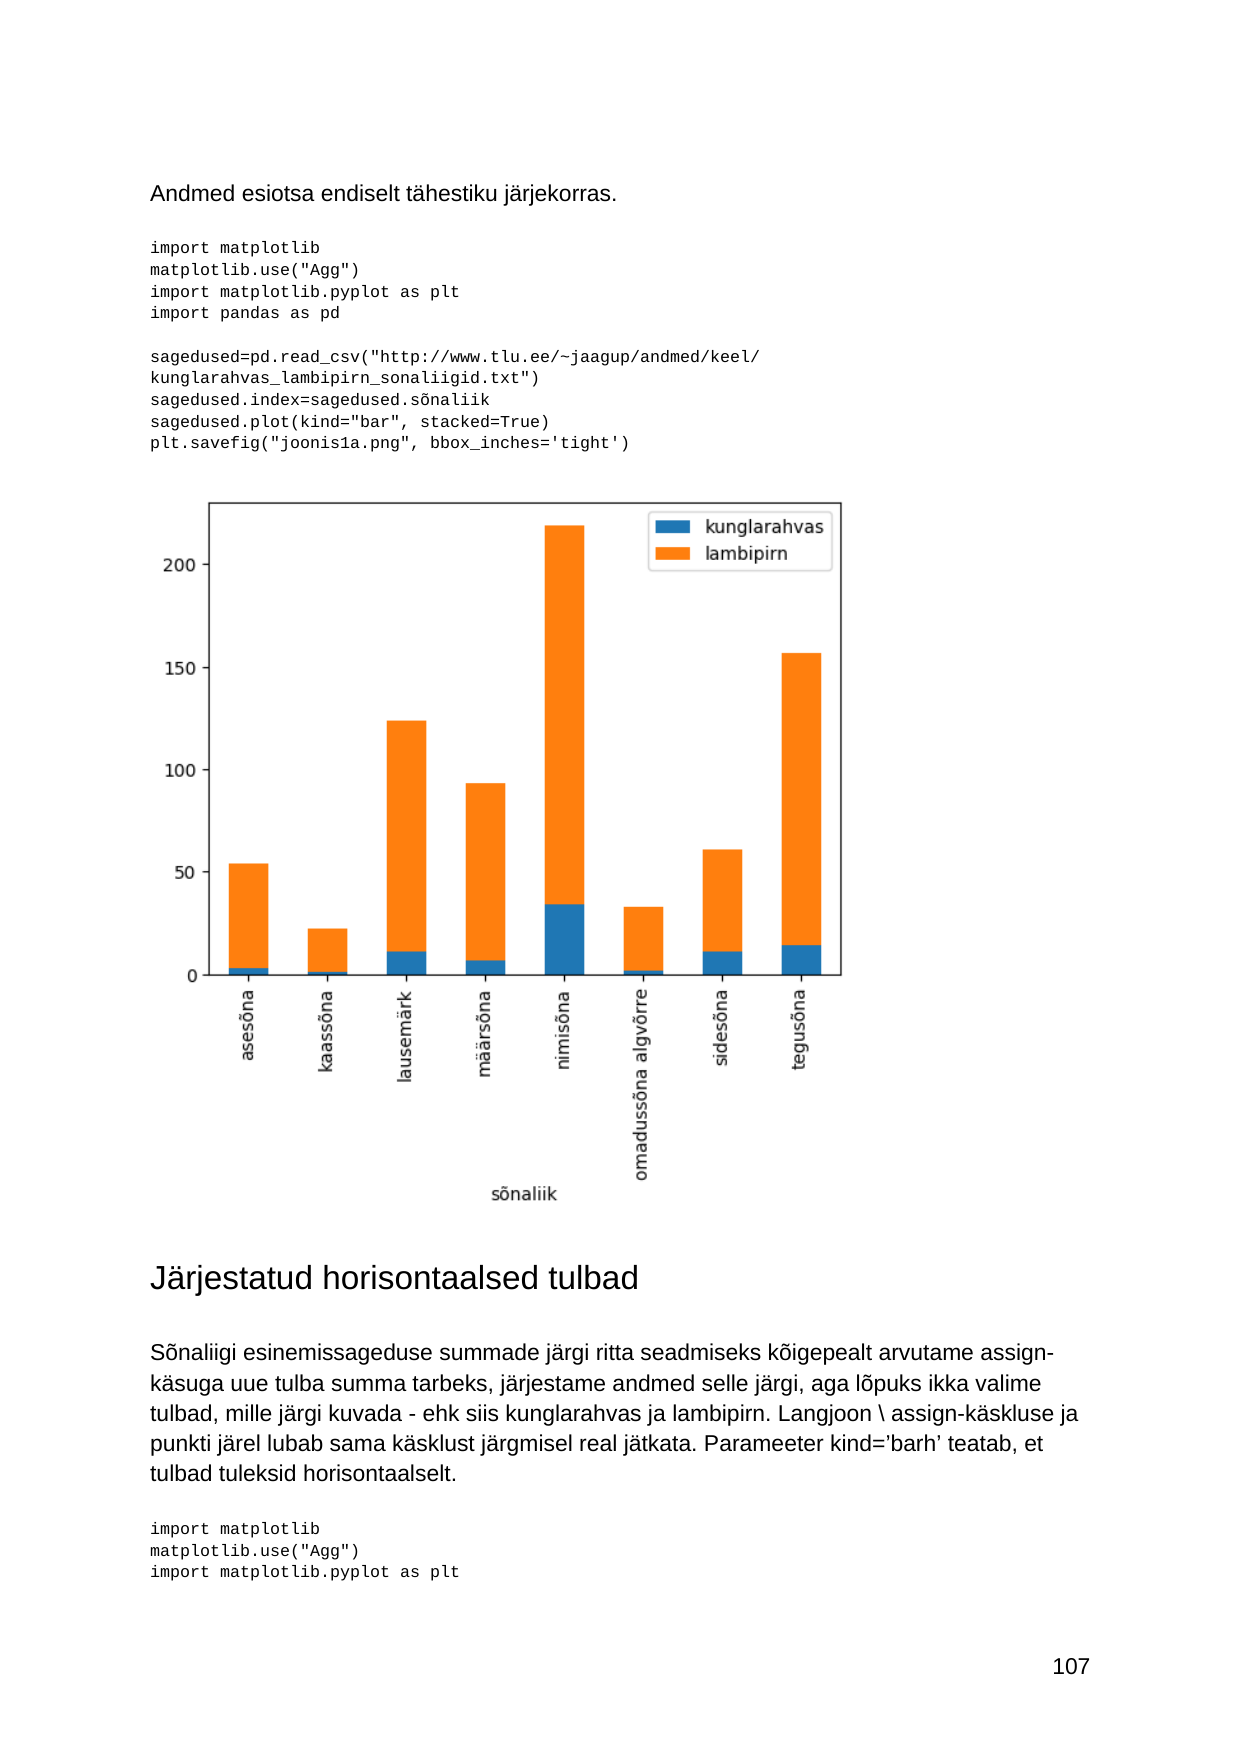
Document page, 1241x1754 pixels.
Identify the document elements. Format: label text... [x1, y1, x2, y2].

text import matplotlib [150, 1521, 1090, 1539]
text sagedused.index=sagedused.sõnaliik [150, 392, 1090, 410]
text sagedused=pd.read_csv("http://www.tlu.ee/~jaagup/andmed/keel/kunglarahvas_lambipirn_sonaliigid.txt") [150, 348, 1090, 389]
text Andmed esiotsa endiselt tähestiku järjekorras. [150, 179, 1090, 206]
text plt.savefig("joonis1a.png", bbox_inches='tight') [150, 435, 1090, 454]
picture [150, 486, 857, 1217]
text import pandas as pd [150, 305, 1090, 324]
subtitle Järjestatud horisontaalsed tulbad [150, 1258, 1090, 1297]
text import matplotlib.pyplot as plt [150, 283, 1090, 302]
text sagedused.plot(kind="bar", stacked=True) [150, 413, 1090, 432]
text import matplotlib [150, 240, 1090, 259]
text Sõnaliigi esinemissageduse summade järgi ritta seadmiseks kõigepealt arvutame assign-käsuga uue tulba summa tarbeks, järjestame andmed selle järgi, aga lõpuks ikka valime tulbad, mille järgi kuvada - ehk siis kunglarahvas ja lambipirn. Langjoon \ assign-käskluse ja punkti järel lubab sama käsklust järgmisel real jätkata. Parameeter kind=’barh’ teatab, et tulbad tuleksid horisontaalselt. [150, 1339, 1090, 1486]
text import matplotlib.pyplot as plt [150, 1564, 1090, 1583]
text matplotlib.use("Agg") [150, 262, 1090, 280]
text matplotlib.use("Agg") [150, 1542, 1090, 1561]
